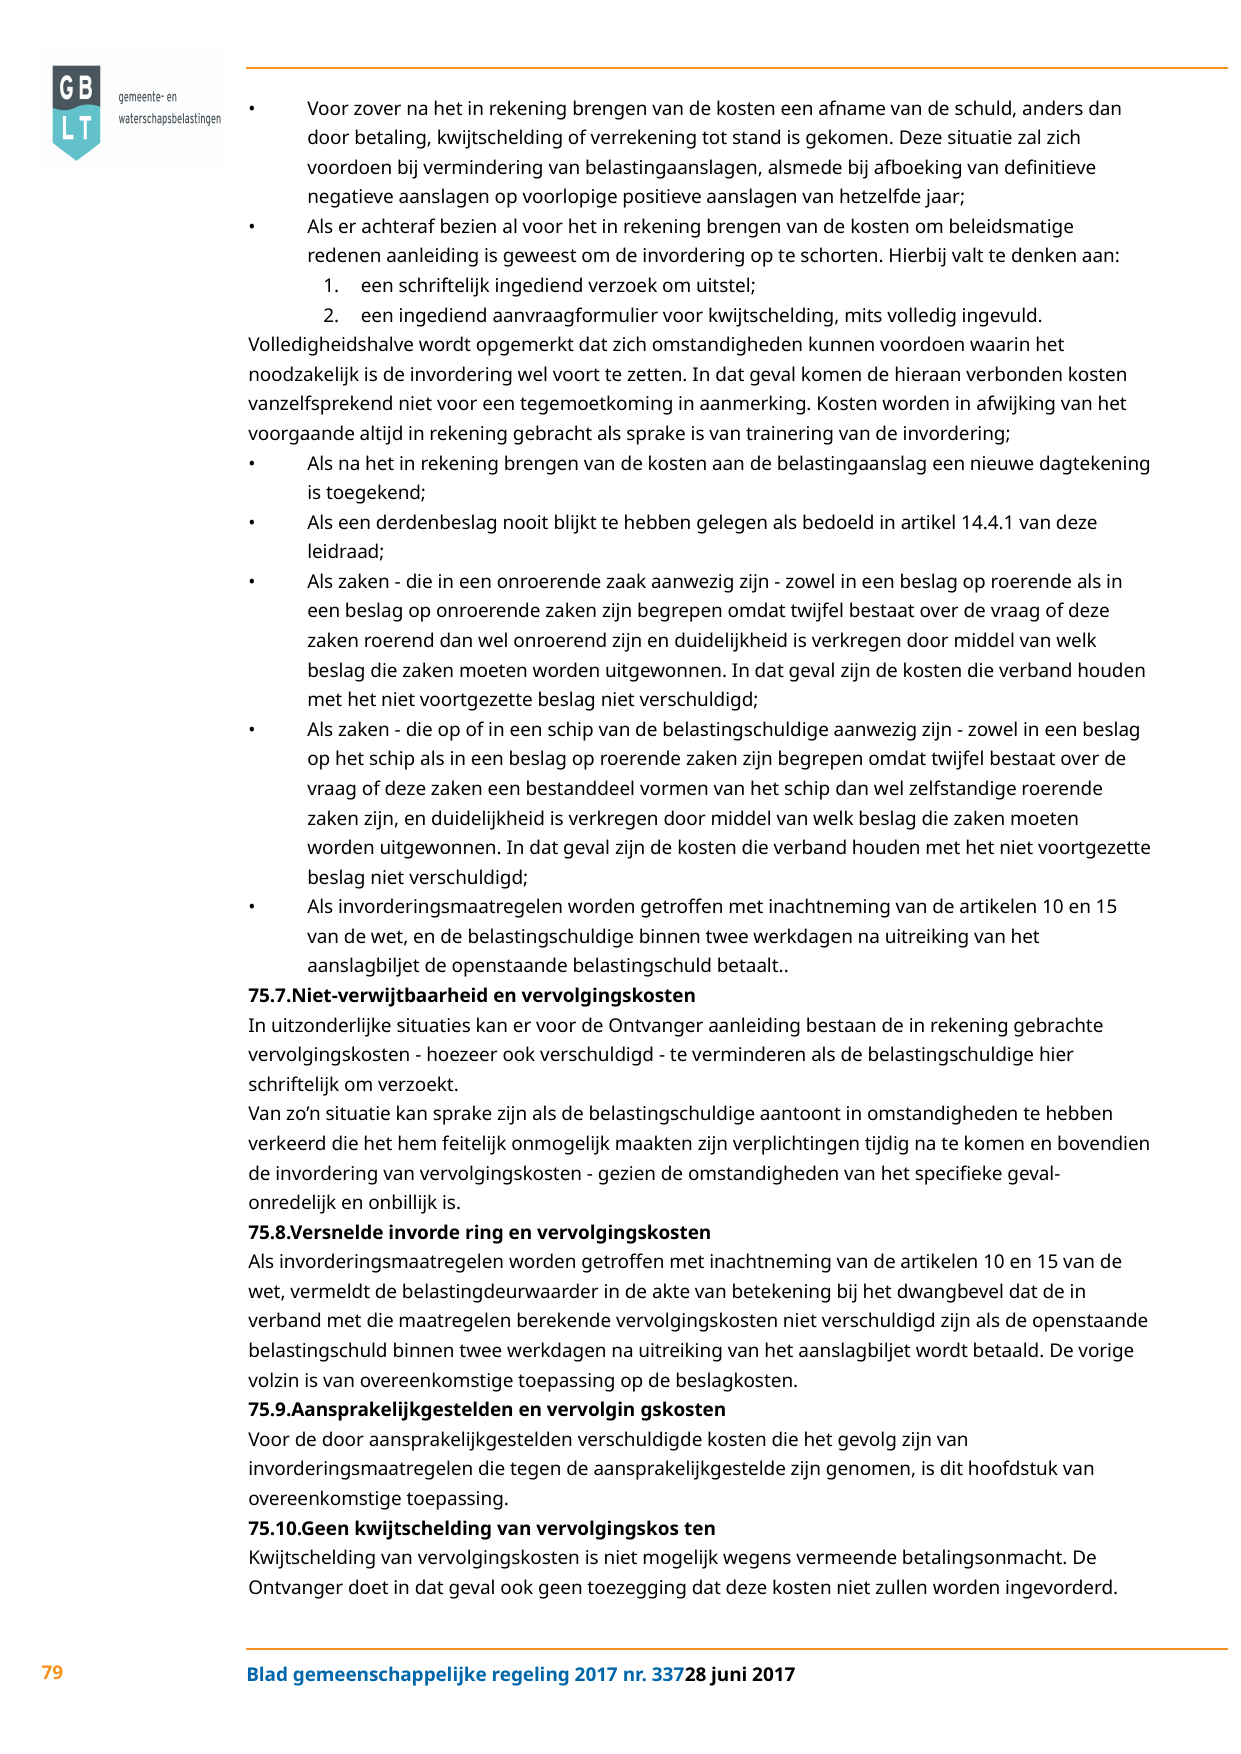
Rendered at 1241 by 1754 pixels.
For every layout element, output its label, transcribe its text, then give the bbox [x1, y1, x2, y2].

text Als invorderingsmaatregelen worden getroffen met inachtneming van de artikelen 10 en 15 van de wet, vermeldt de belastingdeurwaarder in de akte van betekening bij het dwangbevel dat de in verband met die maatregelen berekende vervolgingskosten niet verschuldigd zijn als de openstaande belastingschuld binnen twee werkdagen na uitreiking van het aanslagbiljet wordt betaald. De vorige volzin is van overeenkomstige toepassing op de beslagkosten. [248, 1248, 1152, 1393]
list Als invorderingsmaatregelen worden getroffen met inachtneming van de artikelen 10 en 15 van de wet, en de belastingschuldige binnen twee werkdagen na uitreiking van het aanslagbiljet de openstaande belastingschuld betaalt.. [248, 893, 1152, 978]
list Voor zover na het in rekening brengen van de kosten een afname van de schuld, anders dan door betaling, kwijtschelding of verrekening tot stand is gekomen. Deze situatie zal zich voordoen bij vermindering van belastingaanslagen, alsmede bij afboeking van definitieve negatieve aanslagen op voorlopige positieve aanslagen van hetzelfde jaar; [248, 95, 1152, 209]
list een ingediend aanvraagformulier voor kwijtschelding, mits volledig ingevuld. [323, 302, 1152, 328]
text Kwijtschelding van vervolgingskosten is niet mogelijk wegens vermeende betalingsonmacht. De Ontvanger doet in dat geval ook geen toezegging dat deze kosten niet zullen worden ingevorderd. [248, 1544, 1152, 1600]
text 75.8.Versnelde invorde ring en vervolgingskosten [248, 1219, 1152, 1245]
list Als er achteraf bezien al voor het in rekening brengen van de kosten om beleidsmatige redenen aanleiding is geweest om de invordering op te schorten. Hierbij valt te denken aan: [248, 213, 1152, 268]
list Als na het in rekening brengen van de kosten aan de belastingaanslag een nieuwe dagtekening is toegekend; [248, 450, 1152, 505]
text 75.10.Geen kwijtschelding van vervolgingskos ten [248, 1515, 1152, 1541]
text 75.7.Niet-verwijtbaarheid en vervolgingskosten [248, 982, 1152, 1008]
text In uitzonderlijke situaties kan er voor de Ontvanger aanleiding bestaan de in rekening gebrachte vervolgingskosten - hoezeer ook verschuldigd - te verminderen als de belastingschuldige hier schriftelijk om verzoekt. [248, 1012, 1152, 1097]
text 75.9.Aansprakelijkgestelden en vervolgin gskosten [248, 1396, 1152, 1422]
text Volledigheidshalve wordt opgemerkt dat zich omstandigheden kunnen voordoen waarin het noodzakelijk is de invordering wel voort te zetten. In dat geval komen de hieraan verbonden kosten vanzelfsprekend niet voor een tegemoetkoming in aanmerking. Kosten worden in afwijking van het voorgaande altijd in rekening gebracht als sprake is van trainering van de invordering; [248, 331, 1152, 446]
list een schriftelijk ingediend verzoek om uitstel; [323, 272, 1152, 298]
list Als zaken - die in een onroerende zaak aanwezig zijn - zowel in een beslag op roerende als in een beslag op onroerende zaken zijn begrepen omdat twijfel bestaat over de vraag of deze zaken roerend dan wel onroerend zijn en duidelijkheid is verkregen door middel van welk beslag die zaken moeten worden uitgewonnen. In dat geval zijn de kosten die verband houden met het niet voortgezette beslag niet verschuldigd; [248, 568, 1152, 712]
picture [41, 47, 231, 172]
list Als een derdenbeslag nooit blijkt te hebben gelegen als bedoeld in artikel 14.4.1 van deze leidraad; [248, 509, 1152, 564]
list Als zaken - die op of in een schip van de belastingschuldige aanwezig zijn - zowel in een beslag op het schip als in een beslag op roerende zaken zijn begrepen omdat twijfel bestaat over de vraag of deze zaken een bestanddeel vormen van het schip dan wel zelfstandige roerende zaken zijn, en duidelijkheid is verkregen door middel van welk beslag die zaken moeten worden uitgewonnen. In dat geval zijn de kosten die verband houden met het niet voortgezette beslag niet verschuldigd; [248, 716, 1152, 890]
text Voor de door aansprakelijkgestelden verschuldigde kosten die het gevolg zijn van invorderingsmaatregelen die tegen de aansprakelijkgestelde zijn genomen, is dit hoofdstuk van overeenkomstige toepassing. [248, 1426, 1152, 1511]
text Van zo’n situatie kan sprake zijn als de belastingschuldige aantoont in omstandigheden te hebben verkeerd die het hem feitelijk onmogelijk maakten zijn verplichtingen tijdig na te komen en bovendien de invordering van vervolgingskosten - gezien de omstandigheden van het specifieke geval- onredelijk en onbillijk is. [248, 1101, 1152, 1215]
